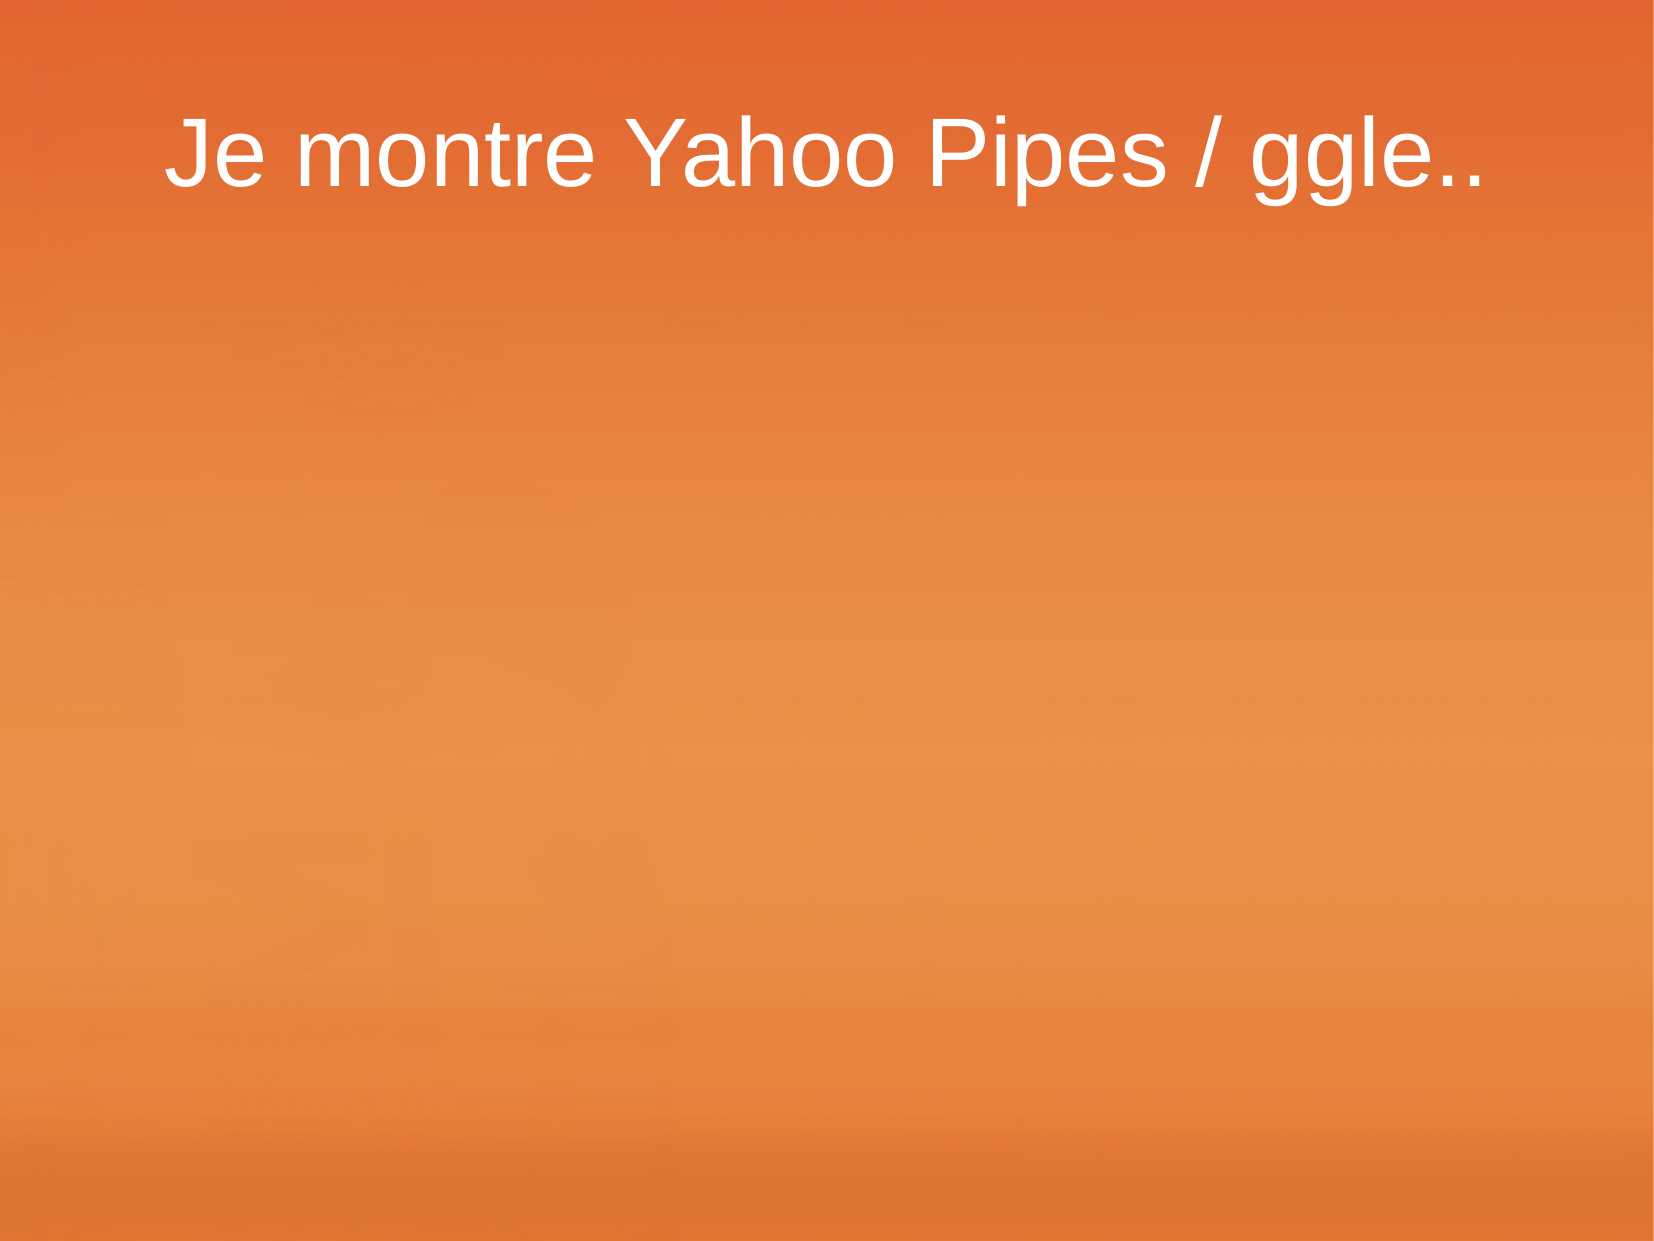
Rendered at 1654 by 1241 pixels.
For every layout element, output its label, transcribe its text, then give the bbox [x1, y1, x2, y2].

title Je montre Yahoo Pipes / ggle.. [82, 49, 1571, 257]
picture [0, 0, 1654, 1241]
